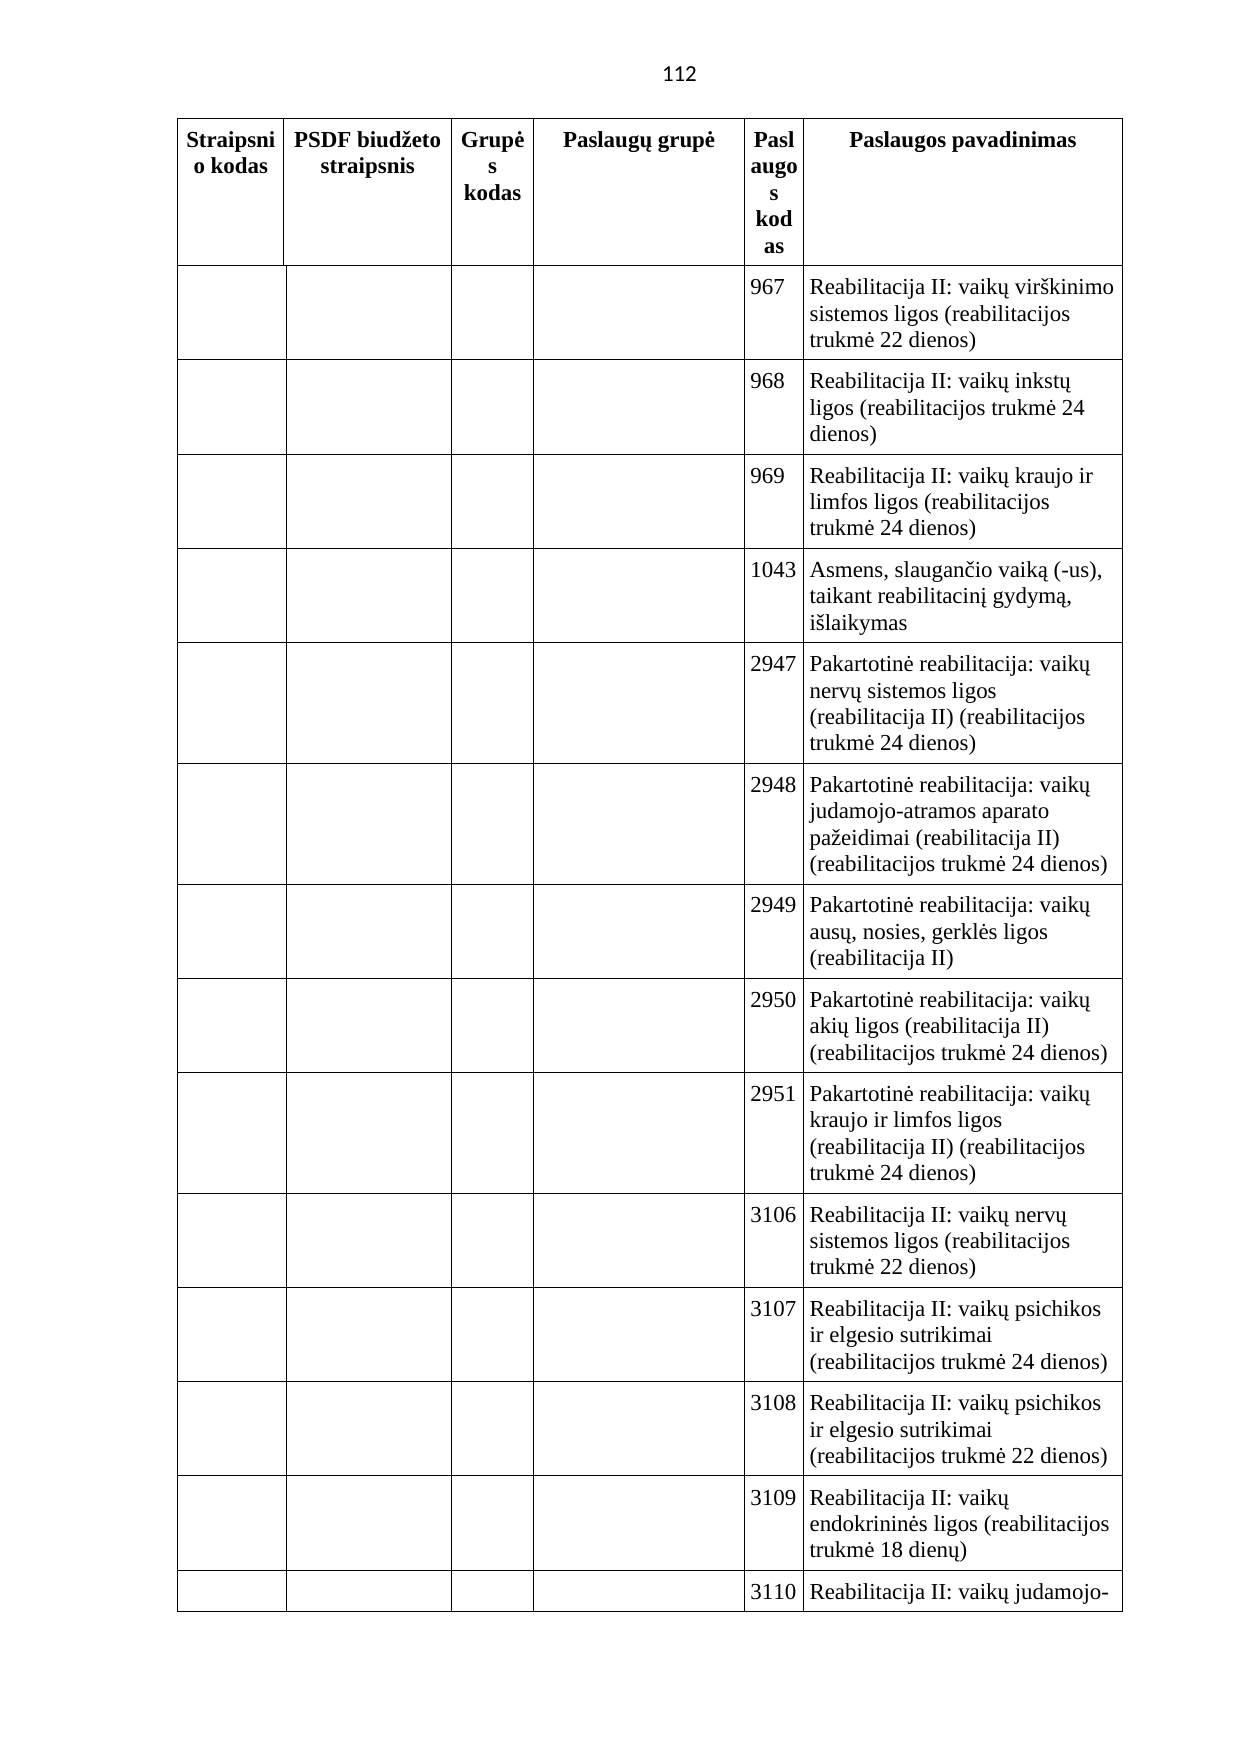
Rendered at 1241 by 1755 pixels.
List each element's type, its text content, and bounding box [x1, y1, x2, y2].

table_cell Pakartotinė reabilitacija: vaikų akių ligos (reabilitacija II) (reabilitacijos trukmė 24 dienos) [804, 979, 1122, 1072]
table_cell [452, 885, 533, 978]
table_header PSDF biudžeto straipsnis [284, 119, 451, 265]
table_cell [452, 1073, 533, 1193]
table_cell [534, 1571, 744, 1611]
table_cell 1043 [745, 549, 803, 642]
table_cell 2950 [745, 979, 803, 1072]
table_header Straipsnio kodas [178, 119, 283, 265]
table_cell [287, 764, 451, 883]
table_cell [287, 1476, 451, 1570]
table_cell Pakartotinė reabilitacija: vaikų nervų sistemos ligos (reabilitacija II) (reabilitacijos trukmė 24 dienos) [804, 643, 1122, 763]
table_cell [178, 455, 286, 548]
table_cell 968 [745, 360, 803, 454]
table_cell [287, 1382, 451, 1475]
table_cell Reabilitacija II: vaikų psichikos ir elgesio sutrikimai (reabilitacijos trukmė 24 dienos) [804, 1288, 1122, 1381]
table_cell [287, 455, 451, 548]
table_cell [178, 979, 286, 1072]
table_cell Reabilitacija II: vaikų virškinimo sistemos ligos (reabilitacijos trukmė 22 dienos) [804, 266, 1122, 359]
table_cell [178, 1073, 286, 1193]
table_cell [452, 643, 533, 763]
table_cell [178, 1194, 286, 1287]
table_cell 3108 [745, 1382, 803, 1475]
table_cell [178, 1571, 286, 1611]
table_cell [452, 1194, 533, 1287]
table_cell [452, 1382, 533, 1475]
table_cell [178, 266, 286, 359]
table_cell [534, 1382, 744, 1475]
table_cell [534, 764, 744, 883]
table_header Paslaugos pavadinimas [804, 119, 1122, 265]
table_cell Reabilitacija II: vaikų nervų sistemos ligos (reabilitacijos trukmė 22 dienos) [804, 1194, 1122, 1287]
table_cell 2951 [745, 1073, 803, 1193]
table_cell [452, 455, 533, 548]
table_cell [287, 1288, 451, 1381]
table_cell 2948 [745, 764, 803, 883]
table_cell 3110 [745, 1571, 803, 1611]
table_cell 969 [745, 455, 803, 548]
table_cell [178, 643, 286, 763]
table_cell [287, 885, 451, 978]
table_cell [452, 1288, 533, 1381]
table_cell [178, 885, 286, 978]
table_cell [287, 266, 451, 359]
table_cell [534, 266, 744, 359]
table_cell [452, 1571, 533, 1611]
table_header Paslaugų grupė [534, 119, 744, 265]
table_cell [534, 643, 744, 763]
table_cell [534, 549, 744, 642]
table_cell [452, 549, 533, 642]
table_cell 3106 [745, 1194, 803, 1287]
table_cell [287, 643, 451, 763]
table_cell 3109 [745, 1476, 803, 1570]
table_cell 2947 [745, 643, 803, 763]
table_cell [534, 1194, 744, 1287]
table_cell [452, 764, 533, 883]
table_cell [287, 1073, 451, 1193]
table_cell Reabilitacija II: vaikų endokrininės ligos (reabilitacijos trukmė 18 dienų) [804, 1476, 1122, 1570]
table_cell 967 [745, 266, 803, 359]
table_cell Reabilitacija II: vaikų kraujo ir limfos ligos (reabilitacijos trukmė 24 dienos) [804, 455, 1122, 548]
table_cell [178, 360, 286, 454]
table_cell Pakartotinė reabilitacija: vaikų judamojo-atramos aparato pažeidimai (reabilitacija II) (reabilitacijos trukmė 24 dienos) [804, 764, 1122, 883]
table_cell [178, 1288, 286, 1381]
table_cell [534, 1288, 744, 1381]
table_cell Pakartotinė reabilitacija: vaikų kraujo ir limfos ligos (reabilitacija II) (reabilitacijos trukmė 24 dienos) [804, 1073, 1122, 1193]
table_cell [452, 979, 533, 1072]
table_cell [178, 549, 286, 642]
table_cell [287, 1194, 451, 1287]
table_cell [287, 979, 451, 1072]
table_cell Reabilitacija II: vaikų inkstų ligos (reabilitacijos trukmė 24 dienos) [804, 360, 1122, 454]
table_cell [534, 885, 744, 978]
table_header Paslaugos kodas [745, 119, 803, 265]
table_cell [178, 1476, 286, 1570]
table_cell [287, 360, 451, 454]
table_cell Pakartotinė reabilitacija: vaikų ausų, nosies, gerklės ligos (reabilitacija II) [804, 885, 1122, 978]
table_cell [178, 1382, 286, 1475]
table_cell [534, 1476, 744, 1570]
table_cell [452, 266, 533, 359]
table_cell 3107 [745, 1288, 803, 1381]
table_header Grupės kodas [452, 119, 533, 265]
table_cell Reabilitacija II: vaikų judamojo- [804, 1571, 1122, 1611]
table_cell [452, 360, 533, 454]
table_cell [534, 455, 744, 548]
table_cell [534, 979, 744, 1072]
table_cell [287, 1571, 451, 1611]
table_cell [452, 1476, 533, 1570]
table_cell [178, 764, 286, 883]
table_cell [534, 1073, 744, 1193]
table_cell Asmens, slaugančio vaiką (-us), taikant reabilitacinį gydymą, išlaikymas [804, 549, 1122, 642]
table_cell 2949 [745, 885, 803, 978]
table_cell Reabilitacija II: vaikų psichikos ir elgesio sutrikimai (reabilitacijos trukmė 22 dienos) [804, 1382, 1122, 1475]
table_cell [534, 360, 744, 454]
table_cell [287, 549, 451, 642]
